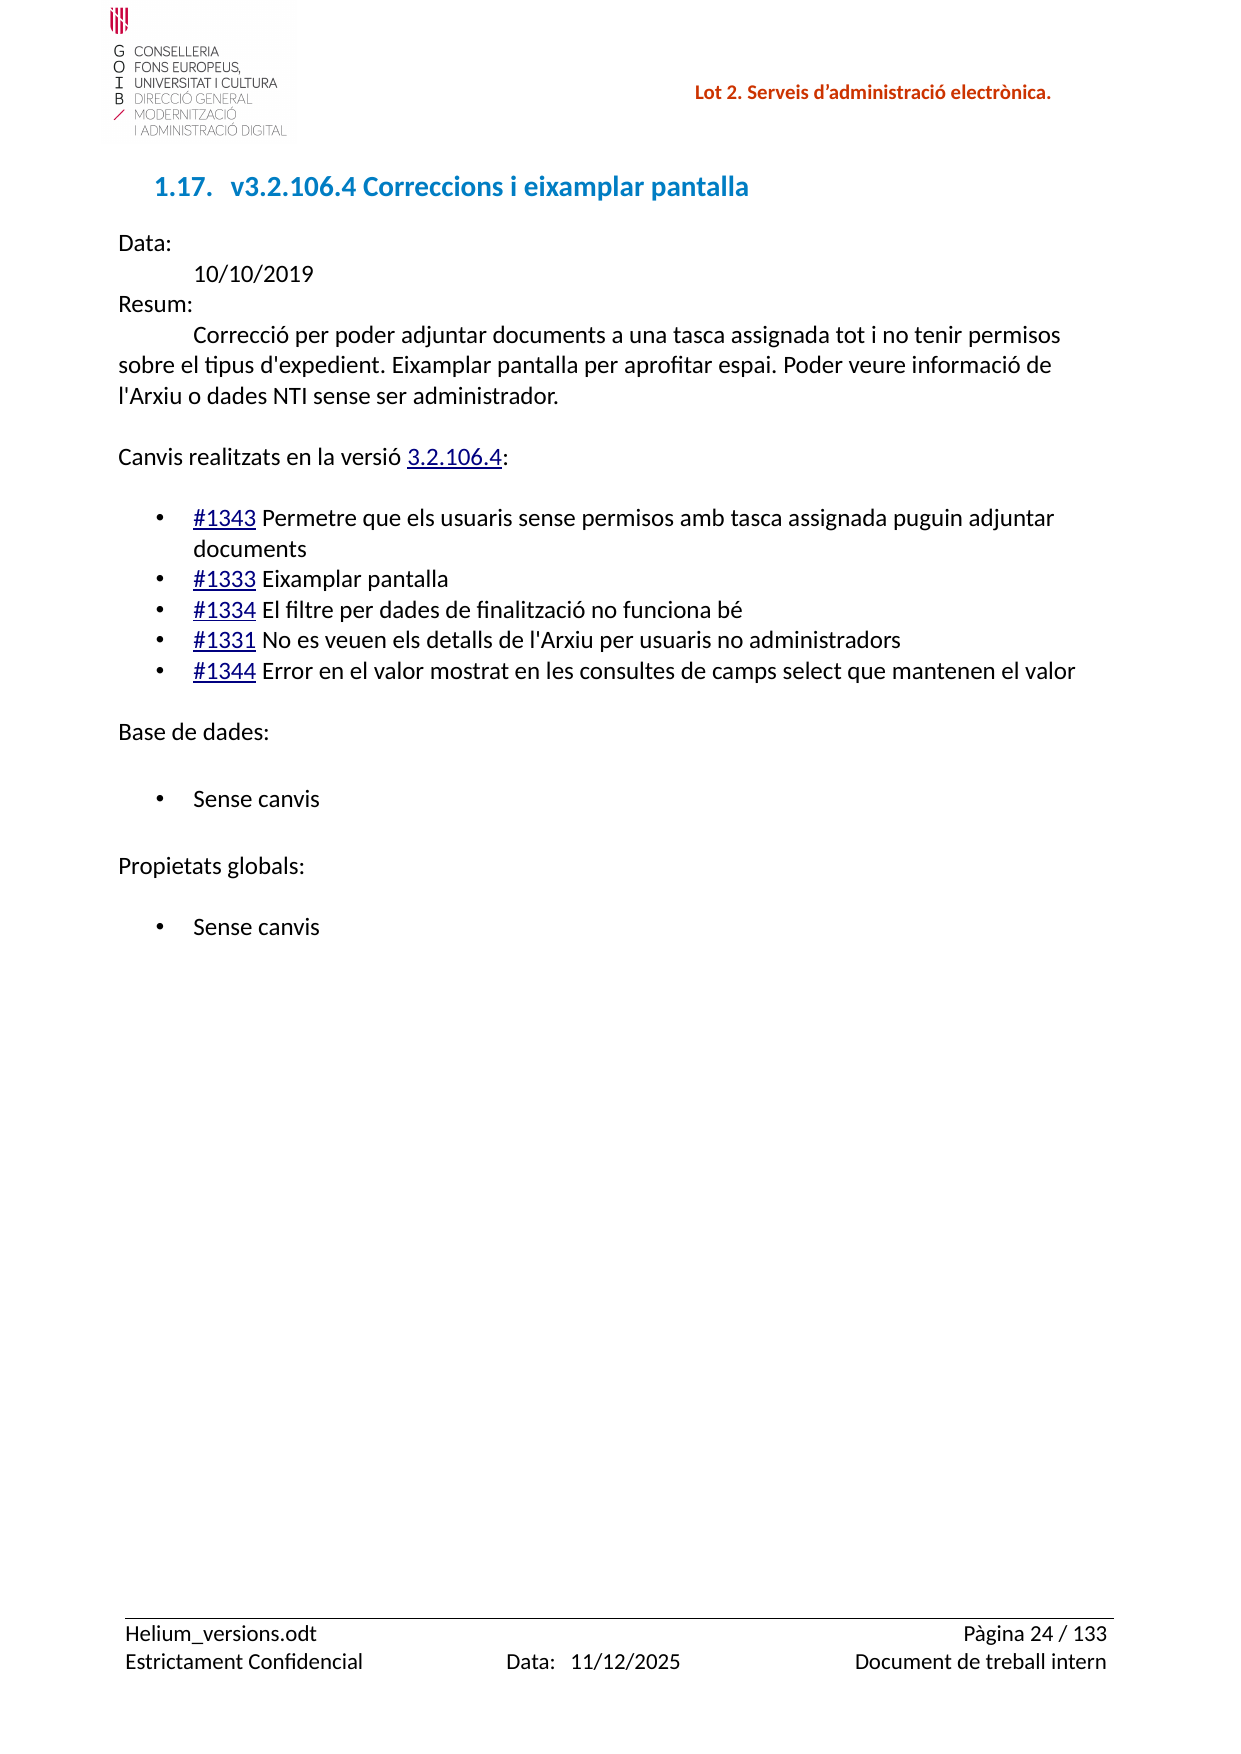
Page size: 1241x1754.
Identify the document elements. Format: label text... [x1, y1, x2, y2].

list #1343 Permetre que els usuaris sense permisos amb tasca assignada puguin adjuntar documents [156, 502, 1122, 563]
text Base de dades: [118, 716, 1122, 746]
text Resum: [118, 289, 1122, 319]
picture [100, 0, 297, 144]
list #1344 Error en el valor mostrat en les consultes de camps select que mantenen el valor [156, 655, 1122, 685]
list #1331 No es veuen els detalls de l'Arxiu per usuaris no administradors [156, 624, 1122, 655]
text Propietats globals: [118, 850, 1122, 880]
list #1333 Eixamplar pantalla [156, 563, 1122, 594]
list Sense canvis [156, 783, 1122, 813]
list #1334 El filtre per dades de finalització no funciona bé [156, 594, 1122, 624]
text 10/10/2019 [118, 258, 1122, 289]
text Correcció per poder adjuntar documents a una tasca assignada tot i no tenir permisos sobre el tipus d'expedient. Eixamplar pantalla per aprofitar espai. Poder veure informació de l'Arxiu o dades NTI sense ser administrador. [118, 319, 1122, 411]
text Canvis realitzats en la versió 3.2.106.4: [118, 441, 1122, 472]
list Sense canvis [156, 911, 1122, 941]
subtitle v3.2.106.4 Correccions i eixamplar pantalla [153, 168, 1122, 204]
text Data: [118, 228, 1122, 258]
